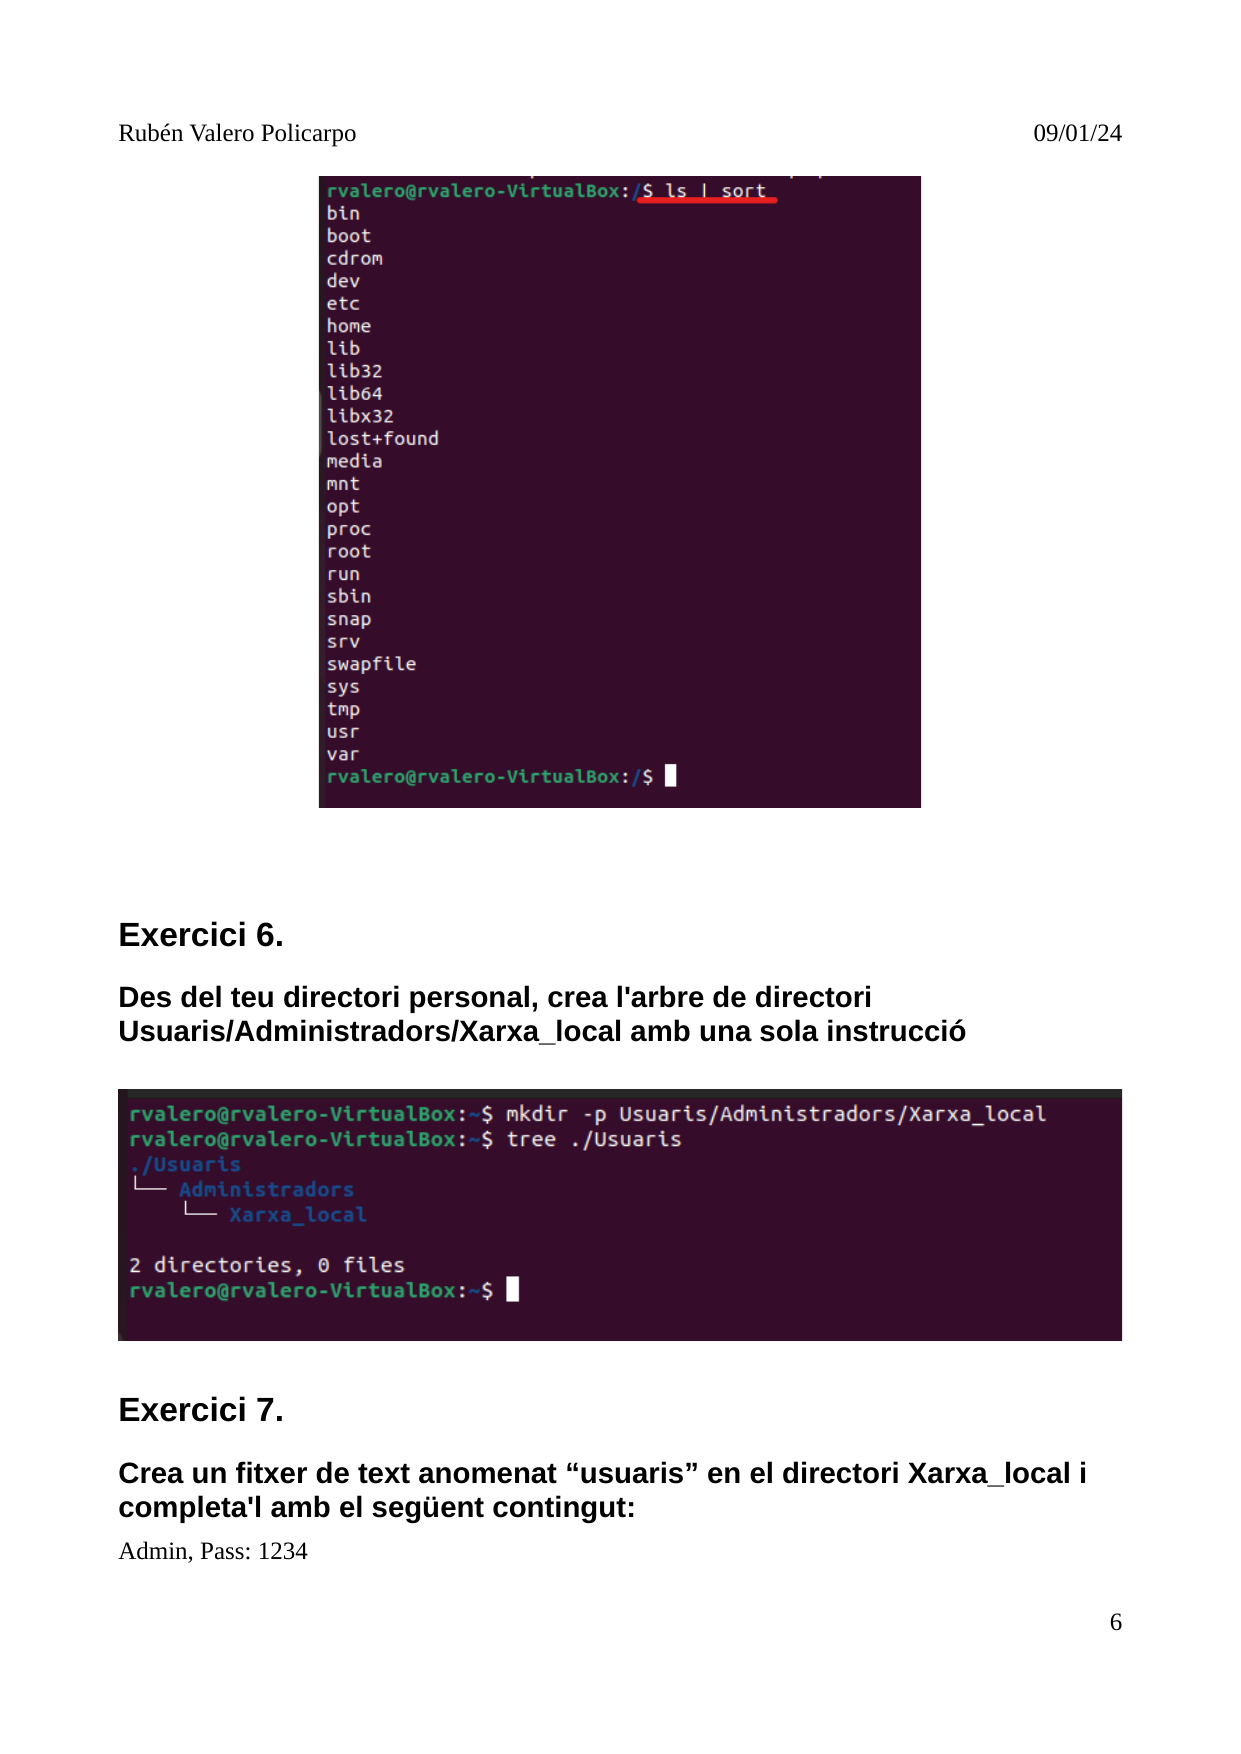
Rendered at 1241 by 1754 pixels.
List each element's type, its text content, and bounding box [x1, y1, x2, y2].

picture [118, 1089, 1123, 1341]
picture [318, 176, 922, 808]
subtitle Exercici 6. [118, 915, 1122, 953]
subtitle Crea un fitxer de text anomenat “usuaris” en el directori Xarxa_local i completa'l amb el següent contingut: [118, 1456, 1122, 1523]
subtitle Des del teu directori personal, crea l'arbre de directori Usuaris/Administradors/Xarxa_local amb una sola instrucció [118, 980, 1122, 1048]
subtitle Exercici 7. [118, 1390, 1122, 1429]
text Admin, Pass: 1234 [118, 1536, 1122, 1564]
